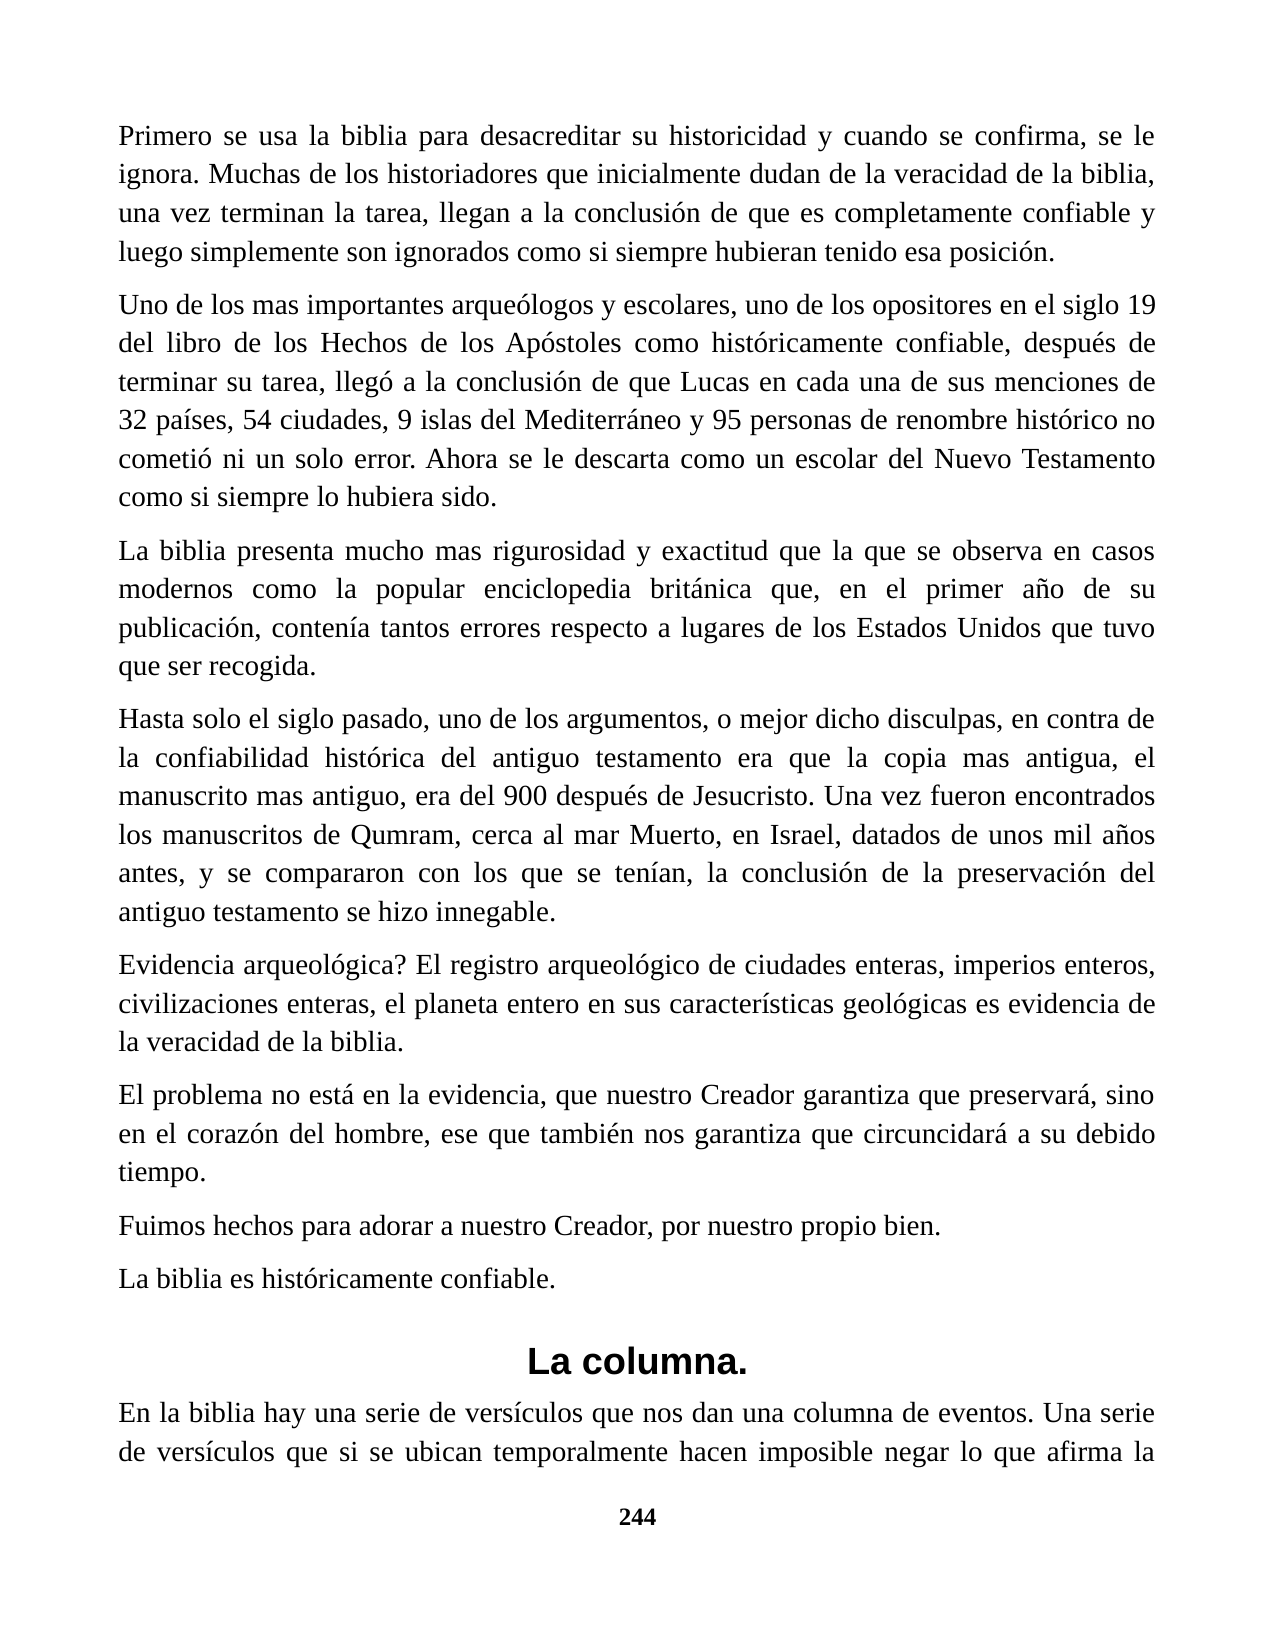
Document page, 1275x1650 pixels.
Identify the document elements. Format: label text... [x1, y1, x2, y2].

text Primero se usa la biblia para desacreditar su historicidad y cuando se confirma, se le ignora. Muchas de los historiadores que inicialmente dudan de la veracidad de la biblia, una vez terminan la tarea, llegan a la conclusión de que es completamente confiable y luego simplemente son ignorados como si siempre hubieran tenido esa posición. [118, 118, 1157, 267]
text Hasta solo el siglo pasado, uno de los argumentos, o mejor dicho disculpas, en contra de la confiabilidad histórica del antiguo testamento era que la copia mas antigua, el manuscrito mas antiguo, era del 900 después de Jesucristo. Una vez fueron encontrados los manuscritos de Qumram, cerca al mar Muerto, en Israel, datados de unos mil años antes, y se compararon con los que se tenían, la conclusión de la preservación del antiguo testamento se hizo innegable. [118, 701, 1157, 928]
text En la biblia hay una serie de versículos que nos dan una columna de eventos. Una serie de versículos que si se ubican temporalmente hacen imposible negar lo que afirma la [118, 1395, 1157, 1467]
text Evidencia arqueológica? El registro arqueológico de ciudades enteras, imperios enteros, civilizaciones enteras, el planeta entero en sus características geológicas es evidencia de la veracidad de la biblia. [118, 947, 1157, 1058]
text La biblia es históricamente confiable. [118, 1261, 1157, 1294]
subtitle La columna. [118, 1339, 1157, 1383]
text Uno de los mas importantes arqueólogos y escolares, uno de los opositores en el siglo 19 del libro de los Hechos de los Apóstoles como históricamente confiable, después de terminar su tarea, llegó a la conclusión de que Lucas en cada una de sus menciones de 32 países, 54 ciudades, 9 islas del Mediterráneo y 95 personas de renombre histórico no cometió ni un solo error. Ahora se le descarta como un escolar del Nuevo Testamento como si siempre lo hubiera sido. [118, 287, 1157, 513]
text Fuimos hechos para adorar a nuestro Creador, por nuestro propio bien. [118, 1208, 1157, 1241]
text La biblia presenta mucho mas rigurosidad y exactitud que la que se observa en casos modernos como la popular enciclopedia británica que, en el primer año de su publicación, contenía tantos errores respecto a lugares de los Estados Unidos que tuvo que ser recogida. [118, 533, 1157, 682]
text El problema no está en la evidencia, que nuestro Creador garantiza que preservará, sino en el corazón del hombre, ese que también nos garantiza que circuncidará a su debido tiempo. [118, 1077, 1157, 1188]
